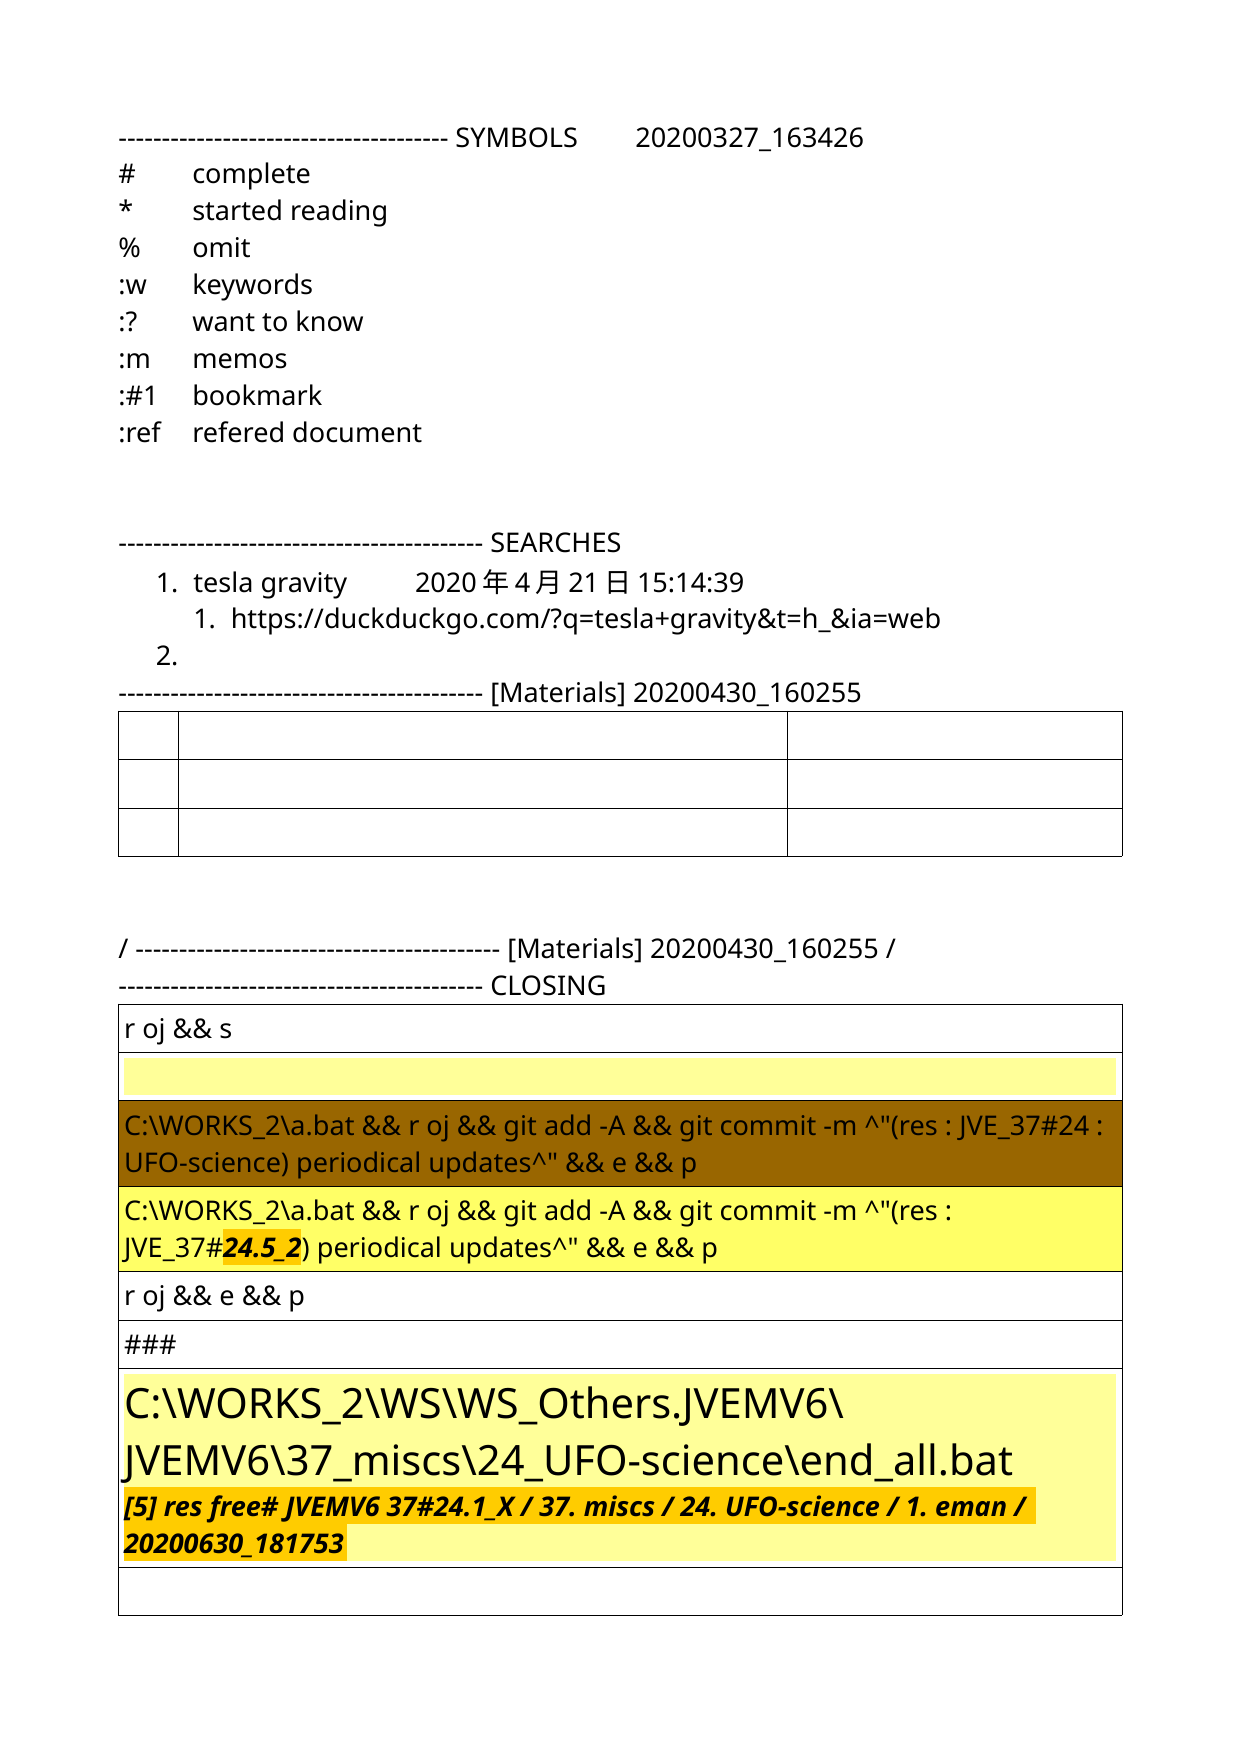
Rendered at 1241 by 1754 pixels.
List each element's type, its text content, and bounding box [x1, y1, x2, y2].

table_cell r oj && e && p [119, 1272, 1122, 1319]
text ------------------------------------------ CLOSING [118, 967, 1122, 1003]
table_cell C:\WORKS_2\a.bat && r oj && git add -A && git commit -m ^"(res : JVE_37#24.5_2) periodical updates^" && e && p [119, 1187, 1122, 1271]
list https://duckduckgo.com/?q=tesla+gravity&t=h_&ia=web [193, 600, 1122, 637]
table_header [119, 712, 178, 759]
text :m memos [118, 339, 1122, 376]
text # complete [118, 155, 1122, 192]
table_cell [119, 1568, 1122, 1615]
table_cell [119, 760, 178, 807]
text ------------------------------------------ [Materials] 20200430_160255 [118, 674, 1122, 711]
text :w keywords [118, 266, 1122, 302]
table_header r oj && s [119, 1005, 1122, 1052]
table_cell ### [119, 1321, 1122, 1368]
text :#1 bookmark [118, 376, 1122, 413]
text * started reading [118, 192, 1122, 229]
table_header [788, 712, 1122, 759]
table_cell [119, 809, 178, 856]
text % omit [118, 229, 1122, 266]
table_cell [788, 809, 1122, 856]
text :? want to know [118, 302, 1122, 339]
table_cell C:\WORKS_2\WS\WS_Others.JVEMV6\JVEMV6\37_miscs\24_UFO-science\end_all.bat [5] res free# JVEMV6 37#24.1_X / 37. miscs / 24. UFO-science / 1. eman / 20200630_181753 [119, 1369, 1122, 1567]
table_cell [179, 760, 787, 807]
text / ------------------------------------------ [Materials] 20200430_160255 / [118, 930, 1122, 967]
table_cell [788, 760, 1122, 807]
table_header [179, 712, 787, 759]
table_cell C:\WORKS_2\a.bat && r oj && git add -A && git commit -m ^"(res : JVE_37#24 : UFO-science) periodical updates^" && e && p [119, 1101, 1122, 1186]
text :ref refered document [118, 413, 1122, 450]
table_cell [179, 809, 787, 856]
list tesla gravity 2020年4月21日15:14:39 [156, 561, 1122, 600]
text -------------------------------------- SYMBOLS 20200327_163426 [118, 118, 1122, 155]
text ------------------------------------------ SEARCHES [118, 524, 1122, 561]
table_cell [119, 1053, 1122, 1100]
